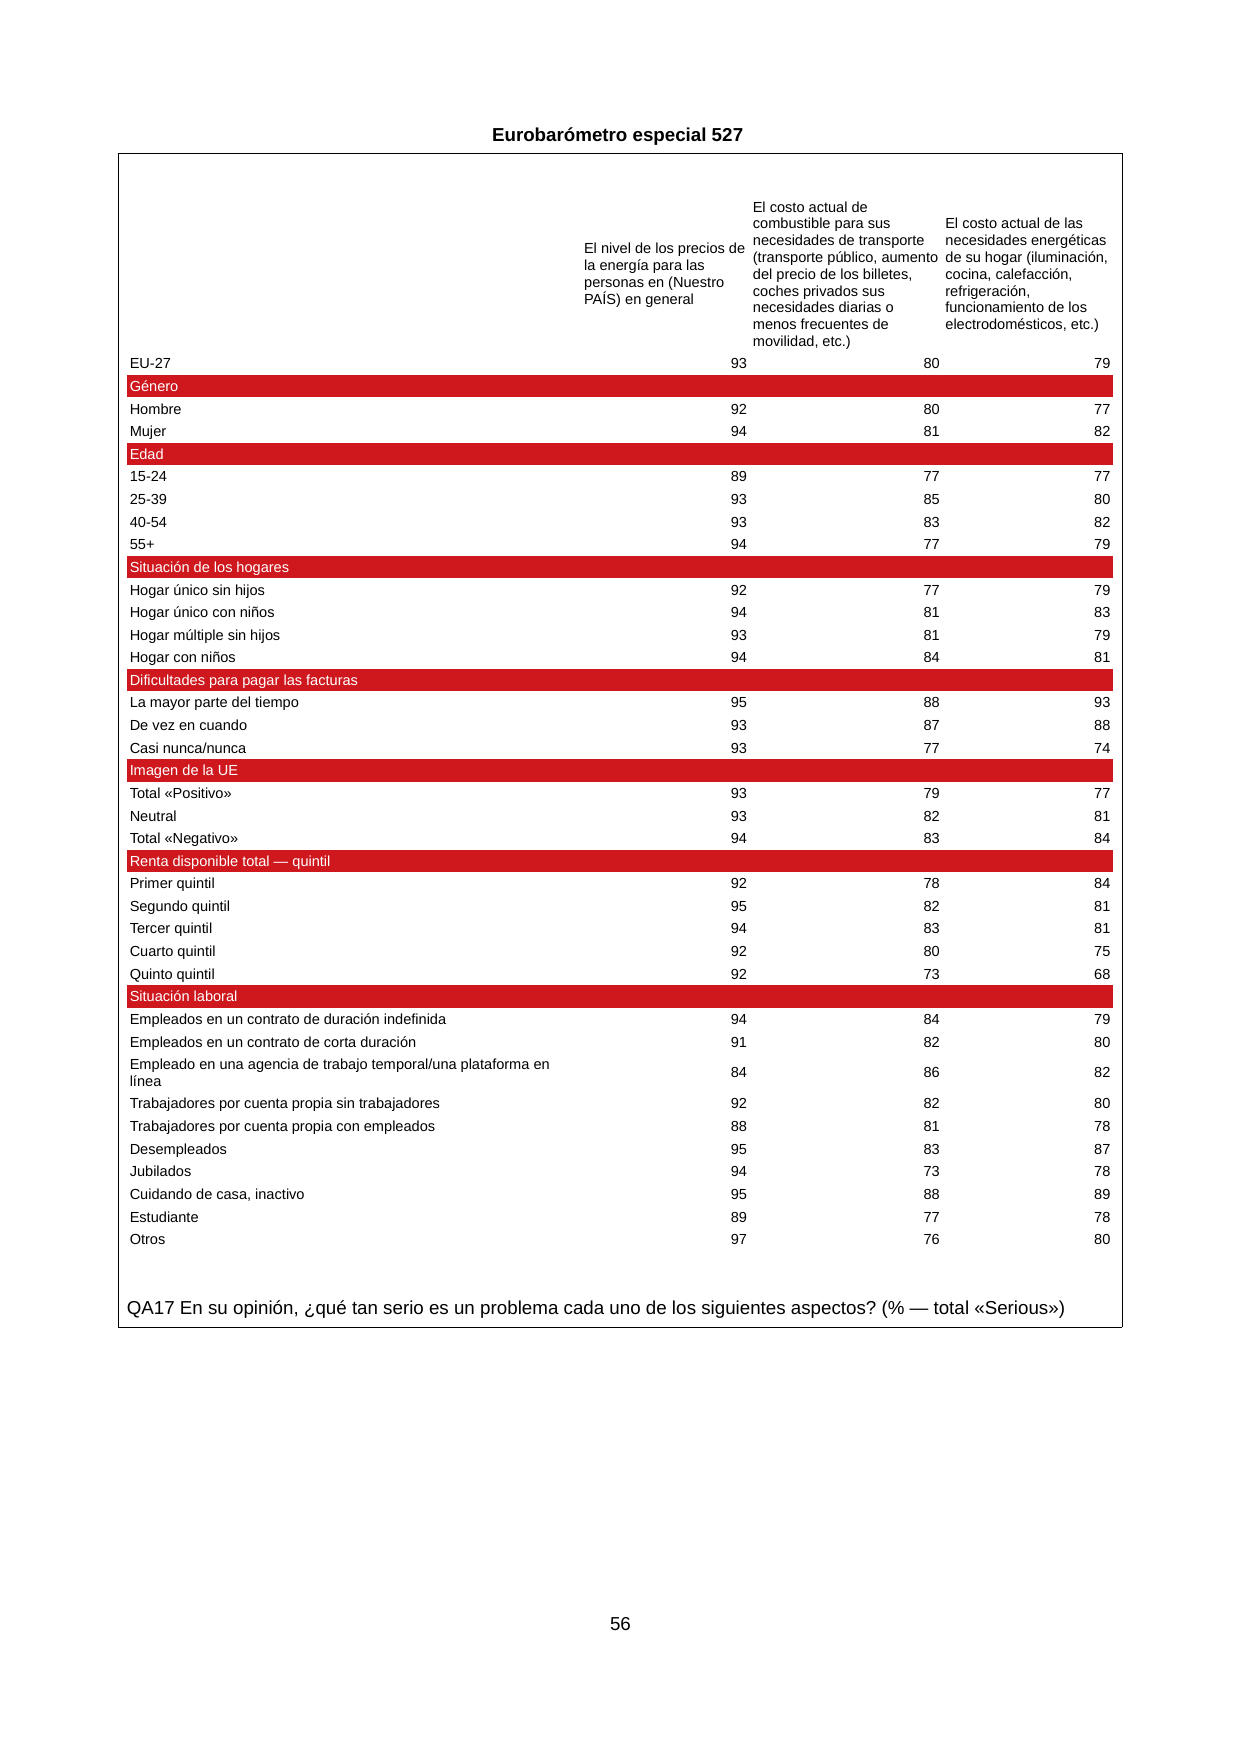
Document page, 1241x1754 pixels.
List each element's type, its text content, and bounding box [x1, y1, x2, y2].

table_cell 79 [942, 352, 1113, 375]
table_cell Trabajadores por cuenta propia con empleados [127, 1115, 581, 1137]
table_cell 79 [942, 1008, 1113, 1030]
table_cell Empleado en una agencia de trabajo temporal/una plataforma en línea [127, 1053, 581, 1092]
table_cell 83 [750, 827, 942, 849]
table_cell 82 [750, 1030, 942, 1053]
table_cell Empleados en un contrato de corta duración [127, 1030, 581, 1053]
table_cell 87 [942, 1138, 1113, 1160]
table_cell 94 [581, 646, 750, 669]
table_cell 73 [750, 1160, 942, 1183]
table_cell 81 [942, 895, 1113, 917]
table_cell Jubilados [127, 1160, 581, 1183]
table_cell Situación de los hogares [127, 556, 581, 578]
table_cell 94 [581, 1008, 750, 1030]
table_cell 40-54 [127, 510, 581, 533]
table_cell 76 [750, 1228, 942, 1251]
table_cell [942, 669, 1113, 691]
table_cell De vez en cuando [127, 714, 581, 736]
table_cell 80 [942, 1228, 1113, 1251]
table_cell 94 [581, 601, 750, 623]
table_cell 93 [942, 691, 1113, 714]
table_cell 97 [581, 1228, 750, 1251]
table_cell 92 [581, 578, 750, 601]
table_cell 80 [750, 352, 942, 375]
table_cell [942, 985, 1113, 1008]
table_cell 93 [581, 624, 750, 646]
table_cell 84 [581, 1053, 750, 1092]
table_cell 94 [581, 827, 750, 849]
table_cell 93 [581, 804, 750, 827]
table_cell Edad [127, 443, 581, 465]
table_cell EU-27 [127, 352, 581, 375]
table_cell [581, 759, 750, 782]
table_cell [750, 669, 942, 691]
table_cell 84 [942, 872, 1113, 895]
table_cell 75 [942, 940, 1113, 962]
table_cell 95 [581, 1138, 750, 1160]
table_cell Mujer [127, 420, 581, 443]
table_cell Hogar único sin hijos [127, 578, 581, 601]
table_cell Dificultades para pagar las facturas [127, 669, 581, 691]
table_cell Género [127, 375, 581, 397]
table_cell Trabajadores por cuenta propia sin trabajadores [127, 1092, 581, 1115]
table_cell 87 [750, 714, 942, 736]
table_cell Casi nunca/nunca [127, 736, 581, 759]
table_cell 93 [581, 352, 750, 375]
table_cell 81 [942, 646, 1113, 669]
table_cell 78 [942, 1160, 1113, 1183]
table_cell Situación laboral [127, 985, 581, 1008]
table_cell 91 [581, 1030, 750, 1053]
table_cell 82 [942, 1053, 1113, 1092]
table_cell 78 [942, 1115, 1113, 1137]
table_cell Neutral [127, 804, 581, 827]
table_cell [581, 985, 750, 1008]
table_cell [942, 375, 1113, 397]
table_cell 82 [750, 804, 942, 827]
table_cell Empleados en un contrato de duración indefinida [127, 1008, 581, 1030]
table_cell 82 [750, 895, 942, 917]
table_cell 95 [581, 895, 750, 917]
table_cell 77 [750, 465, 942, 488]
table_cell 93 [581, 714, 750, 736]
table_cell 78 [750, 872, 942, 895]
table_cell 79 [942, 533, 1113, 556]
table_cell Hombre [127, 398, 581, 420]
table_header El costo actual de combustible para sus necesidades de transporte (transporte público, aumento del precio de los billetes, coches privados sus necesidades diarias o menos frecuentes de movilidad, etc.) [750, 195, 942, 352]
table_cell Total «Positivo» [127, 782, 581, 804]
table_cell Otros [127, 1228, 581, 1251]
table_cell Imagen de la UE [127, 759, 581, 782]
table_cell 94 [581, 917, 750, 940]
table_cell 82 [942, 420, 1113, 443]
table_cell 79 [750, 782, 942, 804]
table_cell 84 [750, 1008, 942, 1030]
table_header [127, 195, 581, 352]
table_cell 83 [750, 510, 942, 533]
text QA17 En su opinión, ¿qué tan serio es un problema cada uno de los siguientes aspectos? (% — total «Serious») [127, 1296, 1113, 1318]
table_cell [942, 556, 1113, 578]
table_cell 93 [581, 782, 750, 804]
table_cell Cuarto quintil [127, 940, 581, 962]
table_cell 83 [750, 917, 942, 940]
table_cell 84 [750, 646, 942, 669]
table_cell [581, 375, 750, 397]
table_cell La mayor parte del tiempo [127, 691, 581, 714]
table_cell 89 [942, 1183, 1113, 1205]
table_cell 78 [942, 1205, 1113, 1228]
table_cell 94 [581, 533, 750, 556]
table_cell 93 [581, 488, 750, 510]
table_cell Hogar con niños [127, 646, 581, 669]
table_cell 94 [581, 1160, 750, 1183]
table_cell 83 [750, 1138, 942, 1160]
table_cell 89 [581, 465, 750, 488]
table_cell 81 [942, 804, 1113, 827]
table_cell 93 [581, 736, 750, 759]
table_cell [750, 985, 942, 1008]
table_cell 15-24 [127, 465, 581, 488]
table_cell 77 [750, 736, 942, 759]
table_cell 77 [942, 398, 1113, 420]
table_cell 25-39 [127, 488, 581, 510]
table_cell 92 [581, 1092, 750, 1115]
table_cell [750, 556, 942, 578]
table_cell Hogar múltiple sin hijos [127, 624, 581, 646]
table_cell 79 [942, 578, 1113, 601]
table_cell 74 [942, 736, 1113, 759]
table_cell 88 [581, 1115, 750, 1137]
table_cell 81 [942, 917, 1113, 940]
table_cell Hogar único con niños [127, 601, 581, 623]
table_cell [581, 443, 750, 465]
table_cell 80 [750, 398, 942, 420]
table_cell 77 [750, 1205, 942, 1228]
table_header El nivel de los precios de la energía para las personas en (Nuestro PAÍS) en general [581, 195, 750, 352]
table_cell 81 [750, 420, 942, 443]
table_cell 88 [750, 1183, 942, 1205]
table_cell 95 [581, 691, 750, 714]
table_cell 81 [750, 1115, 942, 1137]
table_cell Total «Negativo» [127, 827, 581, 849]
table_cell 81 [750, 624, 942, 646]
table_cell 93 [581, 510, 750, 533]
table_cell 88 [942, 714, 1113, 736]
table_cell [581, 850, 750, 872]
table_cell 77 [750, 533, 942, 556]
table_cell 92 [581, 872, 750, 895]
table_cell Tercer quintil [127, 917, 581, 940]
table_cell [750, 443, 942, 465]
table_cell [581, 669, 750, 691]
table_cell 55+ [127, 533, 581, 556]
table_cell [942, 759, 1113, 782]
table_cell 95 [581, 1183, 750, 1205]
table_cell [942, 443, 1113, 465]
table_cell 94 [581, 420, 750, 443]
table_cell 77 [942, 465, 1113, 488]
table_cell Estudiante [127, 1205, 581, 1228]
table_cell 81 [750, 601, 942, 623]
table_cell 86 [750, 1053, 942, 1092]
table_cell 92 [581, 963, 750, 985]
table_cell Renta disponible total — quintil [127, 850, 581, 872]
table_cell Primer quintil [127, 872, 581, 895]
table_cell 92 [581, 398, 750, 420]
table_cell 83 [942, 601, 1113, 623]
table_cell Quinto quintil [127, 963, 581, 985]
table_cell [750, 759, 942, 782]
table_cell [581, 556, 750, 578]
table_cell 80 [942, 1030, 1113, 1053]
table_cell Segundo quintil [127, 895, 581, 917]
table_cell [750, 375, 942, 397]
table_cell Cuidando de casa, inactivo [127, 1183, 581, 1205]
table_cell 68 [942, 963, 1113, 985]
table_cell 80 [942, 1092, 1113, 1115]
table_cell 85 [750, 488, 942, 510]
table_cell 77 [750, 578, 942, 601]
table_cell [750, 850, 942, 872]
table_cell 82 [942, 510, 1113, 533]
table_cell Desempleados [127, 1138, 581, 1160]
table_cell 77 [942, 782, 1113, 804]
table_cell 84 [942, 827, 1113, 849]
table_cell 89 [581, 1205, 750, 1228]
table_cell 88 [750, 691, 942, 714]
table_cell 80 [750, 940, 942, 962]
table_cell 73 [750, 963, 942, 985]
table_cell 80 [942, 488, 1113, 510]
table_cell [942, 850, 1113, 872]
table_header El costo actual de las necesidades energéticas de su hogar (iluminación, cocina, calefacción, refrigeración, funcionamiento de los electrodomésticos, etc.) [942, 195, 1113, 352]
table_cell 82 [750, 1092, 942, 1115]
table_cell 79 [942, 624, 1113, 646]
table_cell 92 [581, 940, 750, 962]
